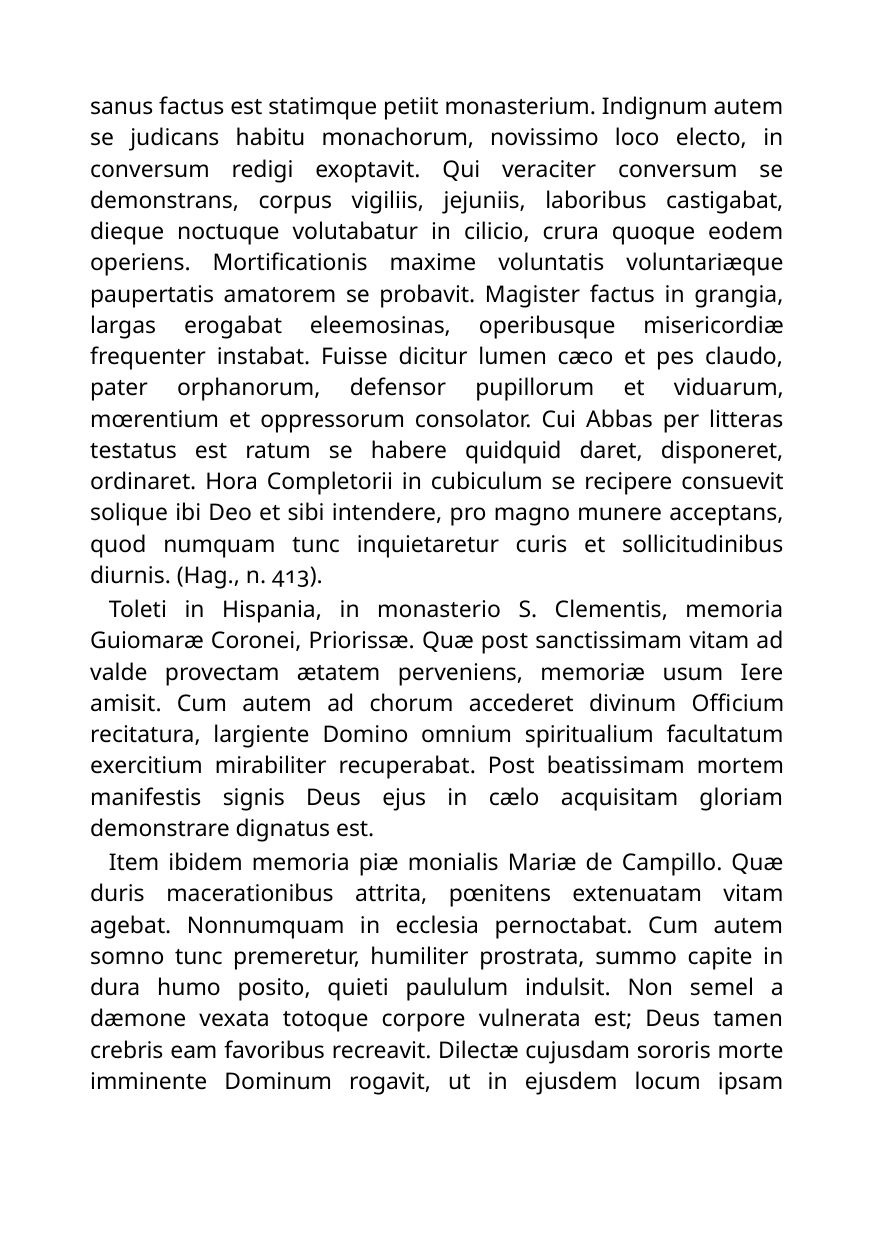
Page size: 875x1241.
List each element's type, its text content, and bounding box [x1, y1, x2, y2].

text sanus factus est statimque petiit monasterium. Indignum autem se judicans habitu monachorum, novissimo loco electo, in conversum redigi exoptavit. Qui veraciter conversum se demonstrans, corpus vigiliis, jejuniis, laboribus castigabat, dieque noctuque volutabatur in cilicio, crura quoque eodem operiens. Mortificationis maxime voluntatis voluntariæque paupertatis amatorem se probavit. Magister factus in grangia, largas erogabat eleemosinas, operibusque misericordiæ frequenter instabat. Fuisse dicitur lumen cæco et pes claudo, pater orphanorum, defensor pupillorum et viduarum, mœrentium et oppressorum consolator. Cui Abbas per litteras testatus est ratum se habere quidquid daret, disponeret, ordinaret. Hora Completorii in cubiculum se recipere consuevit solique ibi Deo et sibi intendere, pro magno munere acceptans, quod numquam tunc inquietaretur curis et sollicitudinibus diurnis. (Hag., n. 413). [90, 90, 784, 590]
text Toleti in Hispania, in monasterio S. Clementis, memoria Guiomaræ Coronei, Priorissæ. Quæ post sanctissimam vitam ad valde provectam ætatem perveniens, memoriæ usum Iere amisit. Cum autem ad chorum accederet divinum Offi­cium recitatura, largiente Domino omnium spiritualium facultatum exercitium mirabiliter recuperabat. Post beatissi­mam mortem manifestis signis Deus ejus in cælo acquisitam gloriam demonstrare dignatus est. [90, 593, 784, 843]
text Item ibidem memoria piæ monialis Mariæ de Campillo. Quæ duris macerationibus attrita, pœnitens extenuatam vitam agebat. Nonnumquam in ecclesia pernoctabat. Cum autem somno tunc premeretur, humiliter prostrata, summo capite in dura humo posito, quieti paululum indulsit. Non semel a dæmone vexata totoque corpore vulnerata est; Deus tamen crebris eam favoribus recreavit. Dilectæ cujusdam sororis morte imminente Dominum rogavit, ut in ejusdem locum ipsam [90, 846, 784, 1096]
